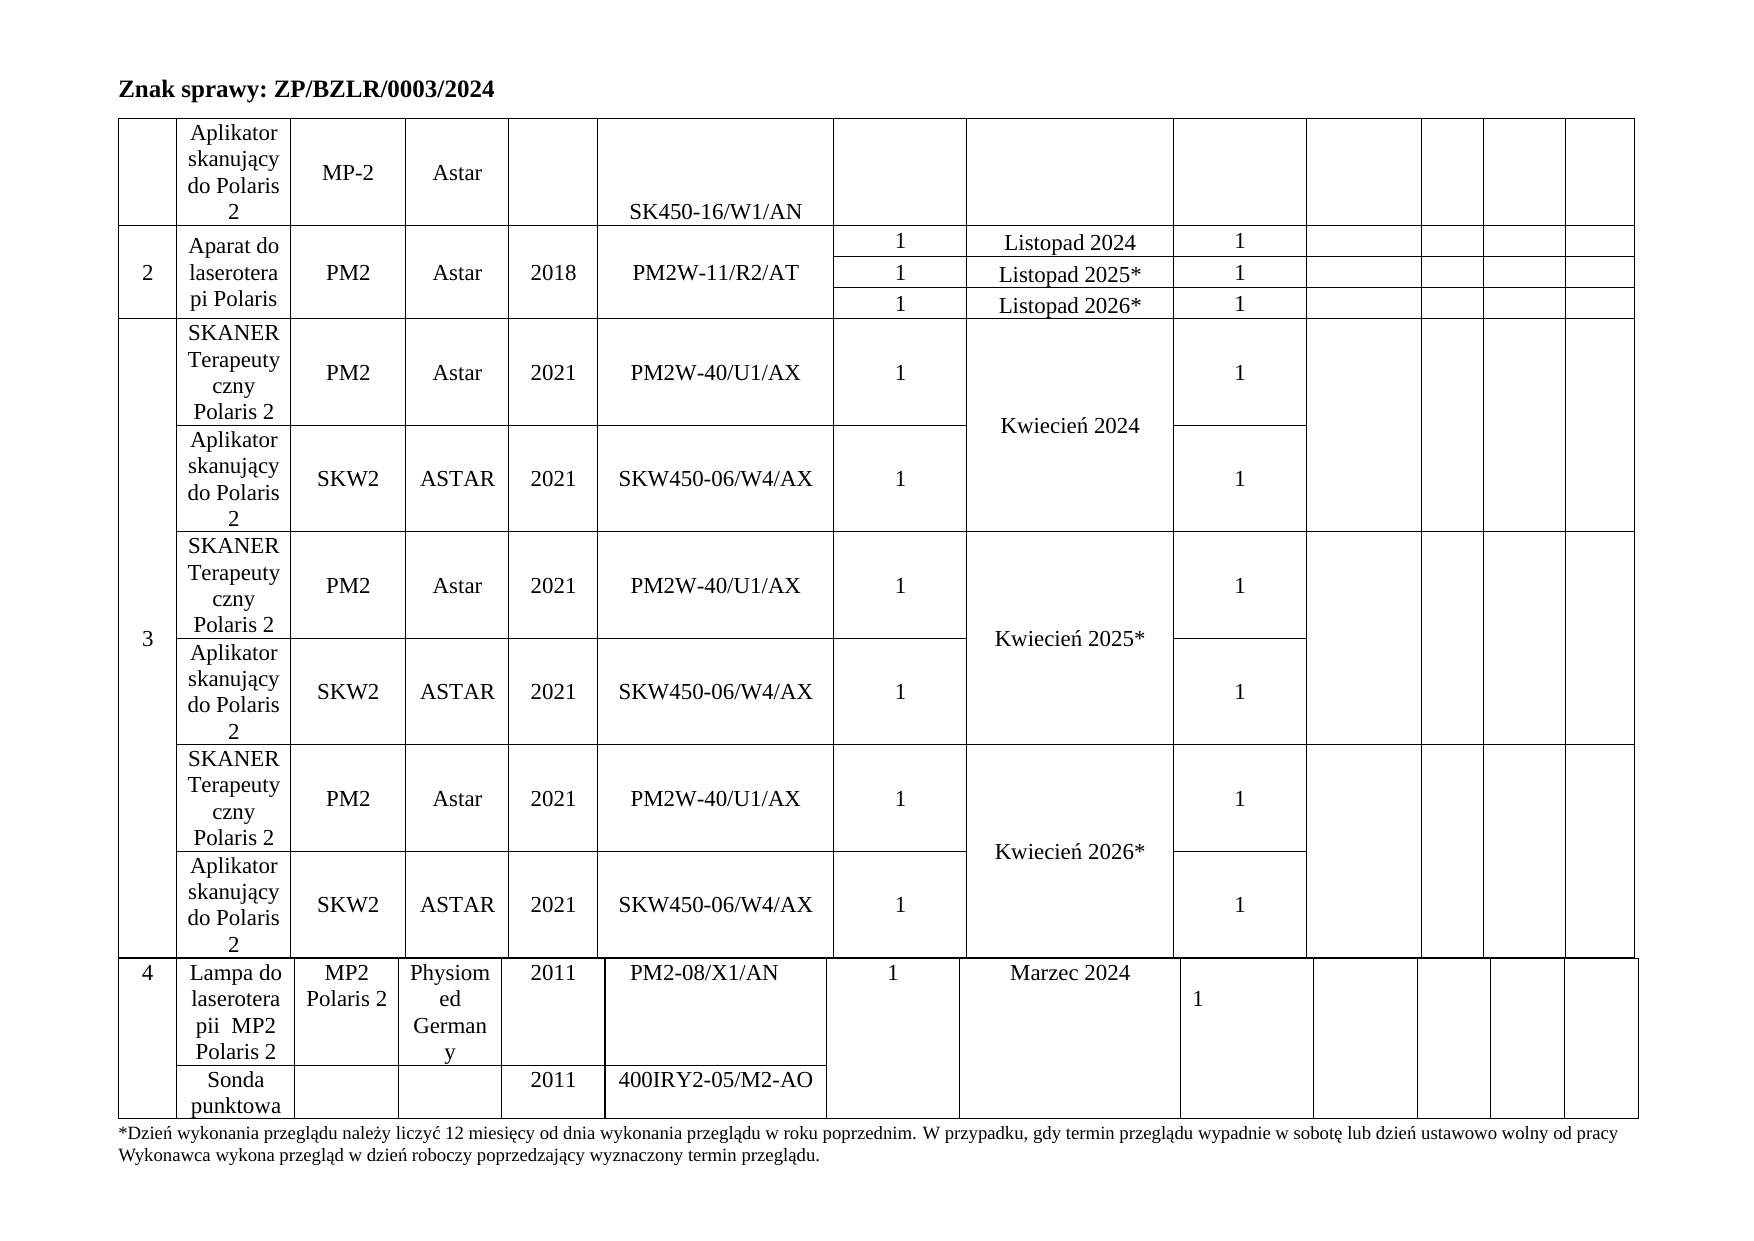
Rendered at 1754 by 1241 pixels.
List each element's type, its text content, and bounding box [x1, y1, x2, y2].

table_cell PM2 [291, 745, 405, 851]
table_header 1 [1181, 959, 1313, 1118]
table_cell 1 [834, 288, 966, 318]
table_cell 2021 [509, 852, 597, 957]
table_cell 1 [1174, 852, 1306, 957]
table_cell SKW450-06/W4/AX [598, 852, 833, 957]
table_cell 1 [834, 319, 966, 425]
table_cell PM2W-40/U1/AX [598, 532, 833, 638]
table_cell 400IRY2-05/M2-AO [606, 1066, 826, 1118]
table_header MP2 Polaris 2 [295, 959, 398, 1064]
table_cell 2011 [502, 1066, 604, 1118]
table_cell SKW450-06/W4/AX [598, 639, 833, 744]
table_cell 2021 [509, 639, 597, 744]
table_cell [1484, 288, 1565, 318]
table_cell SKW450-06/W4/AX [598, 426, 833, 531]
table_cell 2 [119, 226, 176, 318]
table_cell [399, 1066, 501, 1118]
table_header 2011 [502, 959, 604, 1064]
table_cell ASTAR [406, 852, 508, 957]
table_cell [1174, 119, 1306, 224]
table_cell [834, 119, 966, 224]
table_cell Aplikator skanujący do Polaris 2 [177, 639, 290, 744]
table_cell 2021 [509, 426, 597, 531]
table_cell SK450-16/W1/AN [598, 119, 833, 224]
table_cell [1566, 532, 1634, 744]
table_cell Kwiecień 2026* [967, 745, 1173, 957]
table_cell 1 [834, 852, 966, 957]
table_cell [1422, 226, 1483, 256]
table_header [1491, 959, 1564, 1118]
table_cell [1566, 119, 1634, 224]
table_cell [1566, 257, 1634, 287]
table_cell Aplikator skanujący do Polaris 2 [177, 426, 290, 531]
table_cell [1566, 319, 1634, 531]
table_cell PM2 [291, 226, 405, 318]
table_cell [1422, 257, 1483, 287]
table_cell [1484, 319, 1565, 531]
table_header Physiomed Germany [399, 959, 501, 1064]
table_cell 1 [1174, 257, 1306, 287]
table_cell [509, 119, 597, 224]
table_cell [1484, 257, 1565, 287]
table_cell [1307, 226, 1421, 256]
table_header 1 [827, 959, 959, 1118]
table_cell Astar [406, 119, 508, 224]
table_cell ASTAR [406, 639, 508, 744]
table_cell PM2W-40/U1/AX [598, 745, 833, 851]
table_cell SKW2 [291, 852, 405, 957]
table_cell Astar [406, 319, 508, 425]
table_cell Aplikator skanujący do Polaris 2 [177, 119, 290, 224]
table_cell PM2 [291, 532, 405, 638]
table_header [1314, 959, 1417, 1118]
table_cell [1307, 257, 1421, 287]
table_header Lampa do laseroterapii MP2 Polaris 2 [177, 959, 294, 1064]
table_cell [1484, 745, 1565, 957]
table_cell Astar [406, 745, 508, 851]
table_cell [1422, 119, 1483, 224]
table_cell [1422, 288, 1483, 318]
table_cell [1307, 288, 1421, 318]
table_cell [1422, 532, 1483, 744]
table_cell 2021 [509, 319, 597, 425]
table_cell SKW2 [291, 639, 405, 744]
table_cell [295, 1066, 398, 1118]
table_header [1418, 959, 1490, 1118]
table_cell SKANER Terapeutyczny Polaris 2 [177, 745, 290, 851]
table_cell [1307, 532, 1421, 744]
table_cell 1 [834, 745, 966, 851]
table_cell 1 [1174, 226, 1306, 256]
table_cell 1 [1174, 745, 1306, 851]
table_cell [1566, 745, 1634, 957]
table_cell MP-2 [291, 119, 405, 224]
table_cell Kwiecień 2025* [967, 532, 1173, 744]
table_cell [1307, 745, 1421, 957]
table_cell Kwiecień 2024 [967, 319, 1173, 531]
table_cell Listopad 2026* [967, 288, 1173, 318]
table_header [1565, 959, 1638, 1118]
table_cell 1 [834, 639, 966, 744]
table_cell Aplikator skanujący do Polaris 2 [177, 852, 290, 957]
table_cell 2021 [509, 745, 597, 851]
table_cell Sonda punktowa [177, 1066, 294, 1118]
table_cell Aparat do laseroterapi Polaris [177, 226, 290, 318]
table_cell [1422, 745, 1483, 957]
table_cell 3 [119, 319, 176, 957]
table_cell [119, 119, 176, 224]
table_header Marzec 2024 [960, 959, 1180, 1118]
table_cell 1 [834, 426, 966, 531]
table_cell PM2W-11/R2/AT [598, 226, 833, 318]
table_cell SKANER Terapeutyczny Polaris 2 [177, 319, 290, 425]
table_header 4 [119, 959, 176, 1118]
table_cell [1566, 226, 1634, 256]
table_cell 1 [834, 226, 966, 256]
table_cell SKANER Terapeutyczny Polaris 2 [177, 532, 290, 638]
table_cell Listopad 2024 [967, 226, 1173, 256]
table_cell [1566, 288, 1634, 318]
table_header PM2-08/X1/AN [606, 959, 826, 1064]
table_cell 2018 [509, 226, 597, 318]
table_cell [1307, 319, 1421, 531]
table_cell 1 [834, 257, 966, 287]
table_cell [1307, 119, 1421, 224]
table_cell [1484, 119, 1565, 224]
table_cell 1 [1174, 288, 1306, 318]
table_cell PM2 [291, 319, 405, 425]
table_cell 1 [1174, 639, 1306, 744]
table_cell Astar [406, 226, 508, 318]
table_cell SKW2 [291, 426, 405, 531]
table_cell 1 [1174, 532, 1306, 638]
table_cell 1 [1174, 426, 1306, 531]
table_cell [1484, 532, 1565, 744]
table_cell [1422, 319, 1483, 531]
table_cell 1 [1174, 319, 1306, 425]
table_cell [1484, 226, 1565, 256]
table_cell 2021 [509, 532, 597, 638]
table_cell Astar [406, 532, 508, 638]
table_cell ASTAR [406, 426, 508, 531]
table_cell Listopad 2025* [967, 257, 1173, 287]
table_cell PM2W-40/U1/AX [598, 319, 833, 425]
table_cell [967, 119, 1173, 224]
table_cell 1 [834, 532, 966, 638]
